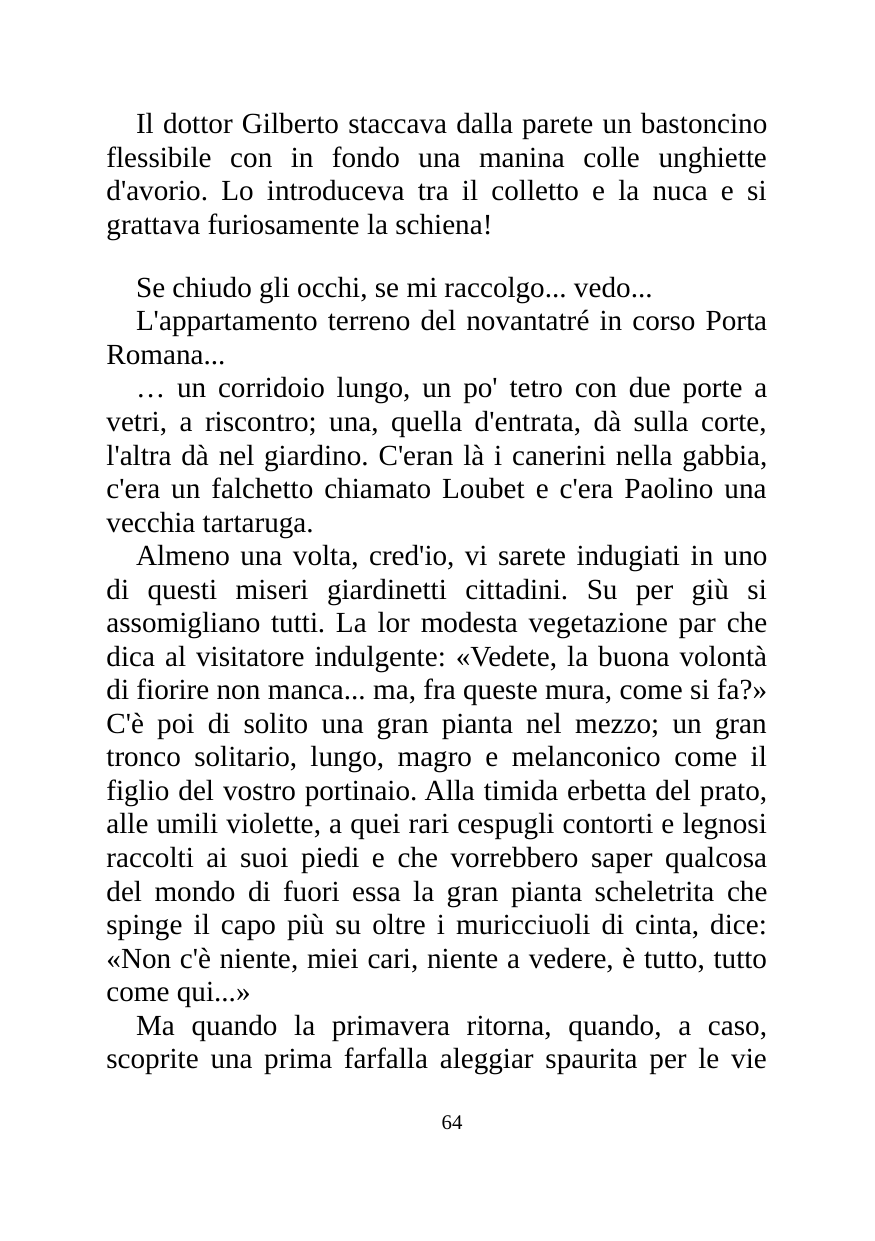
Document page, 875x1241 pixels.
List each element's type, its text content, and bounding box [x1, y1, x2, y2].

text L'appartamento terreno del novantatré in corso Porta Romana... [106, 303, 768, 371]
text Il dottor Gilberto staccava dalla parete un bastoncino flessibile con in fondo una manina colle unghiette d'avorio. Lo introduceva tra il colletto e la nuca e si grattava furiosamente la schiena! [106, 106, 768, 240]
text … un corridoio lungo, un po' tetro con due porte a vetri, a riscontro; una, quella d'entrata, dà sulla corte, l'altra dà nel giardino. C'eran là i canerini nella gabbia, c'era un falchetto chiamato Loubet e c'era Paolino una vecchia tartaruga. [106, 371, 768, 538]
text Almeno una volta, cred'io, vi sarete indugiati in uno di questi miseri giardinetti cittadini. Su per giù si assomigliano tutti. La lor modesta vegetazione par che dica al visitatore indulgente: «Vedete, la buona volontà di fiorire non manca... ma, fra queste mura, come si fa?» C'è poi di solito una gran pianta nel mezzo; un gran tronco solitario, lungo, magro e melanconico come il figlio del vostro portinaio. Alla timida erbetta del prato, alle umili violette, a quei rari cespugli contorti e legnosi raccolti ai suoi piedi e che vorrebbero saper qualcosa del mondo di fuori essa la gran pianta scheletrita che spinge il capo più su oltre i muricciuoli di cinta, dice: «Non c'è niente, miei cari, niente a vedere, è tutto, tutto come qui...» [106, 538, 768, 1008]
text Se chiudo gli occhi, se mi raccolgo... vedo... [106, 270, 768, 303]
text Ma quando la primavera ritorna, quando, a caso, scoprite una prima farfalla aleggiar spaurita per le vie [106, 1008, 768, 1075]
